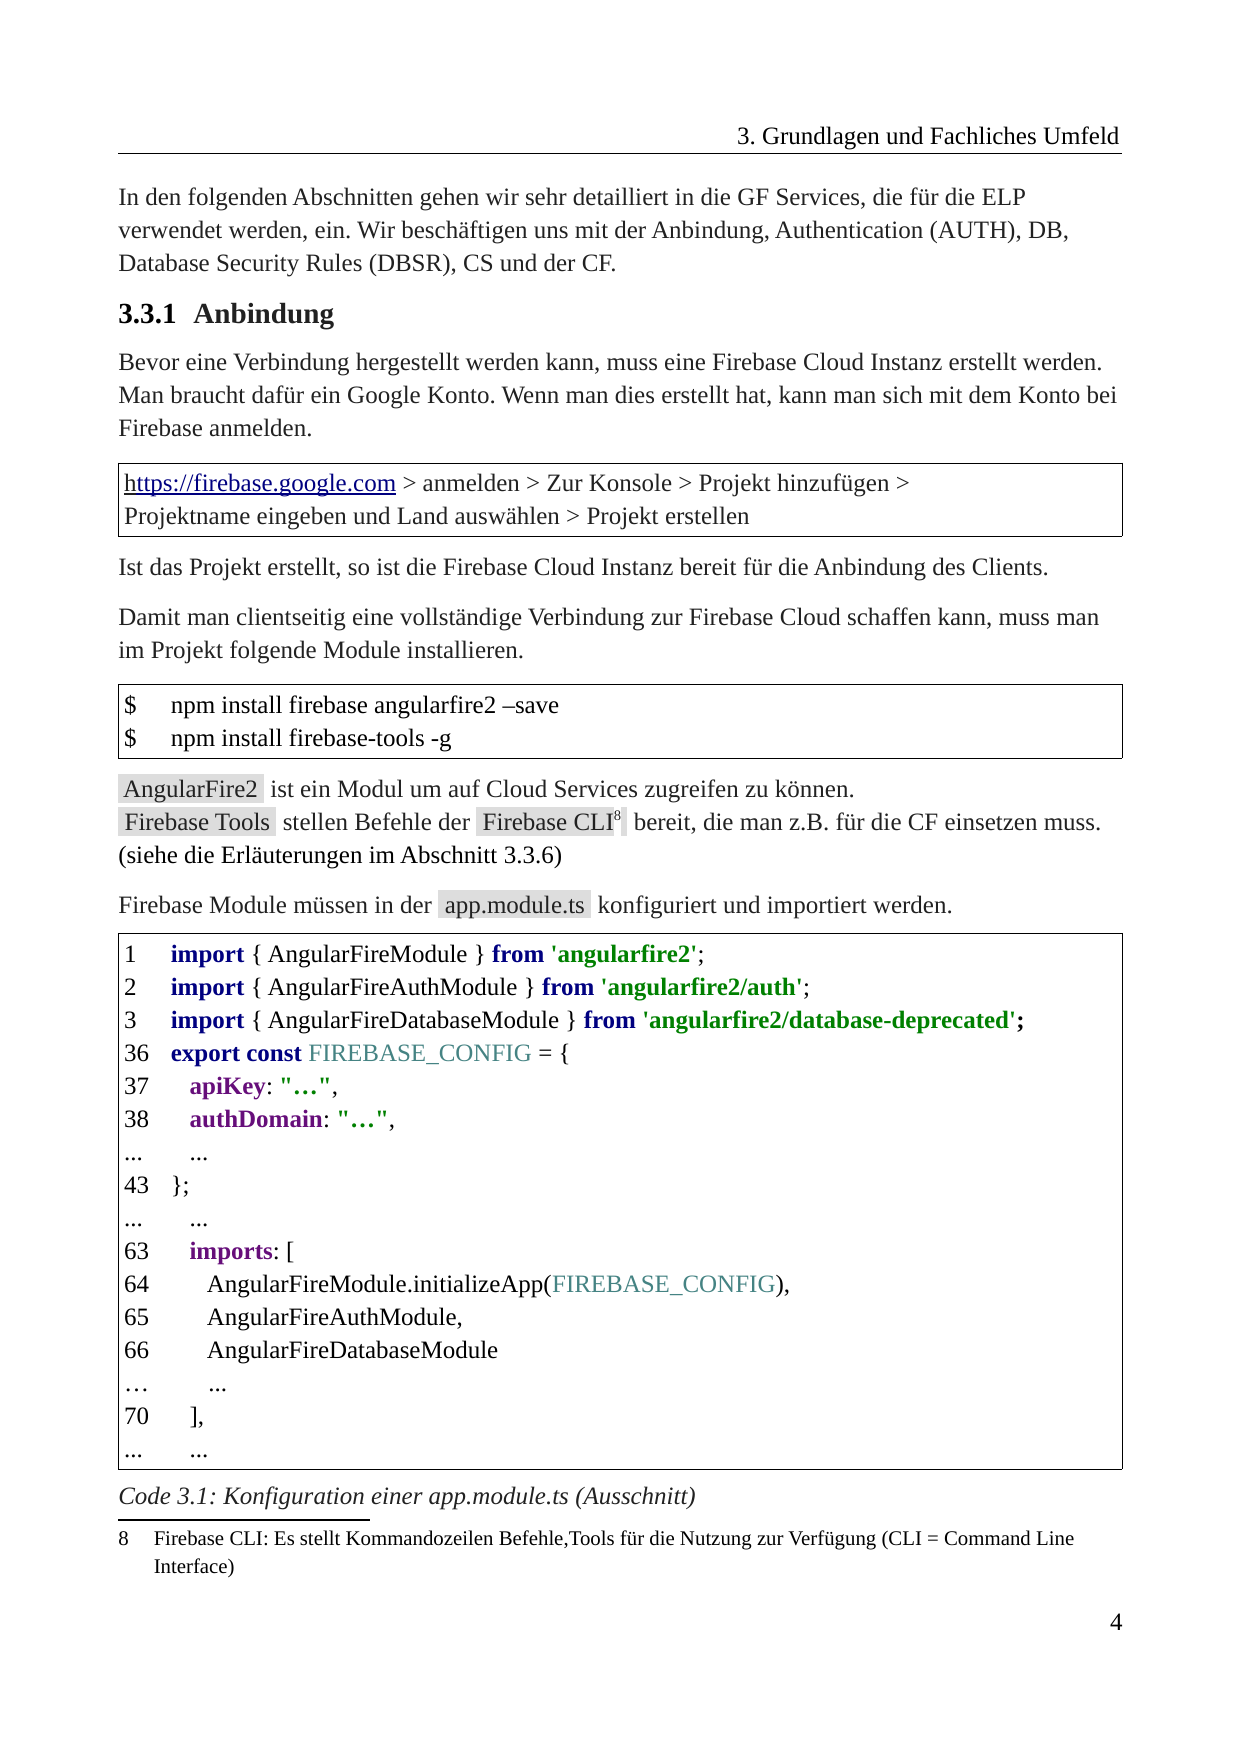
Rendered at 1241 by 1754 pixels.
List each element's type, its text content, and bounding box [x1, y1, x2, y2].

table_header https://firebase.google.com > anmelden > Zur Konsole > Projekt hinzufügen > Projektname eingeben und Land auswählen > Projekt erstellen [119, 464, 1122, 536]
text Bevor eine Verbindung hergestellt werden kann, muss eine Firebase Cloud Instanz erstellt werden. Man braucht dafür ein Google Konto. Wenn man dies erstellt hat, kann man sich mit dem Konto bei Firebase anmelden. [118, 347, 1122, 442]
text Damit man clientseitig eine vollständige Verbindung zur Firebase Cloud schaffen kann, muss man im Projekt folgende Module installieren. [118, 602, 1122, 664]
text In den folgenden Abschnitten gehen wir sehr detailliert in die GF Services, die für die ELP verwendet werden, ein. Wir beschäftigen uns mit der Anbindung, Authentication (AUTH), DB, Database Security Rules (DBSR), CS und der CF. [118, 182, 1122, 277]
subtitle Anbindung [118, 296, 1122, 329]
text Firebase Module müssen in der app.module.ts konfiguriert und importiert werden. [118, 890, 1122, 918]
table_header $ $ [119, 685, 165, 758]
table_header npm install firebase angularfire2 –save npm install firebase-tools -g [165, 685, 1122, 758]
text Code 3.1: Konfiguration einer app.module.ts (Ausschnitt) [118, 1481, 1122, 1510]
text Firebase CLI: Es stellt Kommandozeilen Befehle,Tools für die Nutzung zur Verfügung (CLI = Command Line Interface) [118, 1526, 1122, 1578]
table_header 1 2 3 36 37 38 ... 43 ... 63 64 65 66 … 70 ... [119, 934, 165, 1468]
text Ist das Projekt erstellt, so ist die Firebase Cloud Instanz bereit für die Anbindung des Clients. [118, 552, 1122, 581]
text Firebase Tools stellen Befehle der Firebase CLI bereit, die man z.B. für die CF einsetzen muss. (siehe die Erläuterungen im Abschnitt 3.3.6) [118, 807, 1122, 869]
table_header import { AngularFireModule } from 'angularfire2'; import { AngularFireAuthModule } from 'angularfire2/auth'; import { AngularFireDatabaseModule } from 'angularfire2/database-deprecated'; export const FIREBASE_CONFIG = { apiKey: "…", authDomain: "…", ... }; ... imports: [ AngularFireModule.initializeApp(FIREBASE_CONFIG), AngularFireAuthModule, AngularFireDatabaseModule ... ], ... [165, 934, 1122, 1468]
text AngularFire2 ist ein Modul um auf Cloud Services zugreifen zu können. [118, 774, 1122, 803]
